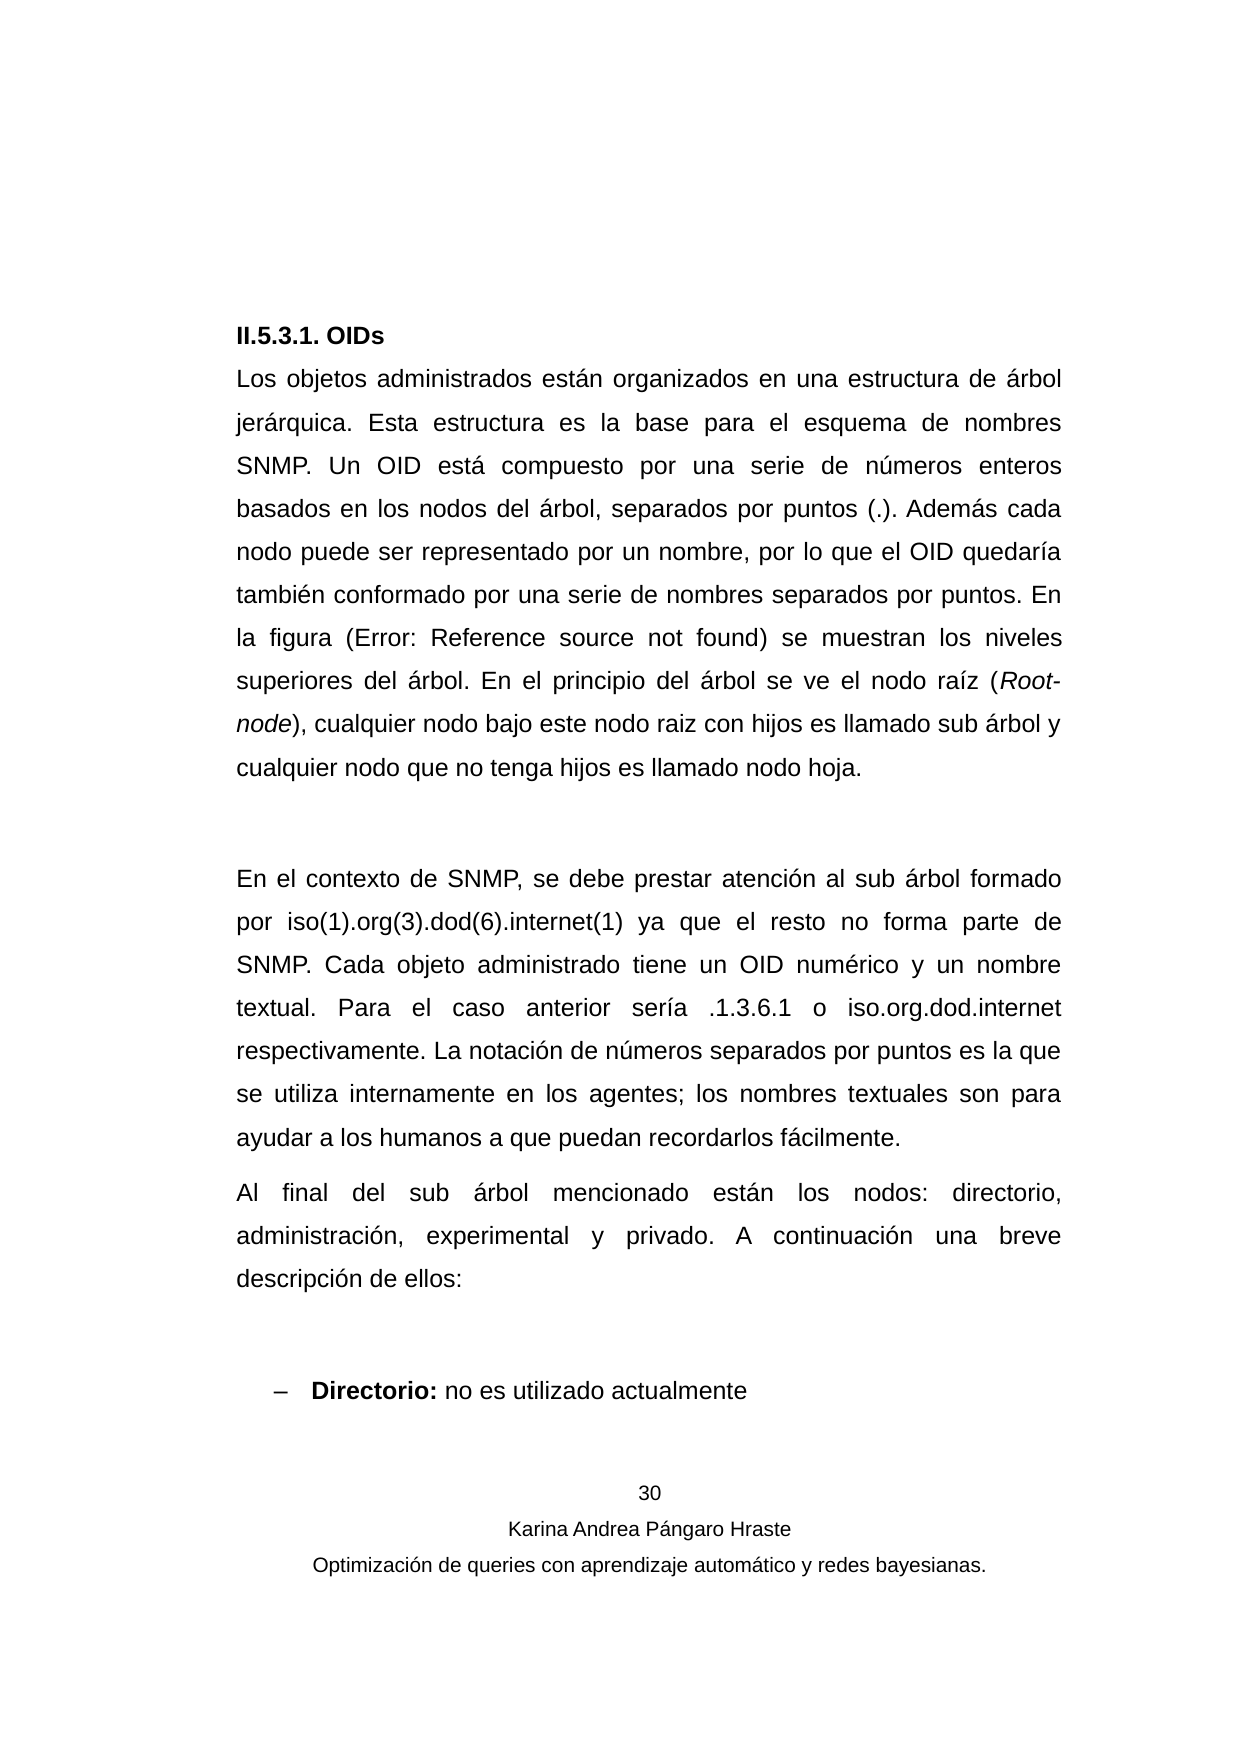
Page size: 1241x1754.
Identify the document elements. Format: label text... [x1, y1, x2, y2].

text Al final del sub árbol mencionado están los nodos: directorio, administración, experimental y privado. A continuación una breve descripción de ellos: [236, 1178, 1063, 1293]
subtitle OIDs [236, 321, 1063, 350]
text En el contexto de SNMP, se debe prestar atención al sub árbol formado por iso(1).org(3).dod(6).internet(1) ya que el resto no forma parte de SNMP. Cada objeto administrado tiene un OID numérico y un nombre textual. Para el caso anterior sería .1.3.6.1 o iso.org.dod.internet respectivamente. La notación de números separados por puntos es la que se utiliza internamente en los agentes; los nombres textuales son para ayudar a los humanos a que puedan recordarlos fácilmente. [236, 864, 1063, 1151]
text Los objetos administrados están organizados en una estructura de árbol jerárquica. Esta estructura es la base para el esquema de nombres SNMP. Un OID está compuesto por una serie de números enteros basados en los nodos del árbol, separados por puntos (.). Además cada nodo puede ser representado por un nombre, por lo que el OID quedaría también conformado por una serie de nombres separados por puntos. En la figura (Error: Reference source not found) se muestran los niveles superiores del árbol. En el principio del árbol se ve el nodo raíz (Root-node), cualquier nodo bajo este nodo raiz con hijos es llamado sub árbol y cualquier nodo que no tenga hijos es llamado nodo hoja. [236, 364, 1063, 781]
list Directorio: no es utilizado actualmente [274, 1376, 1063, 1404]
